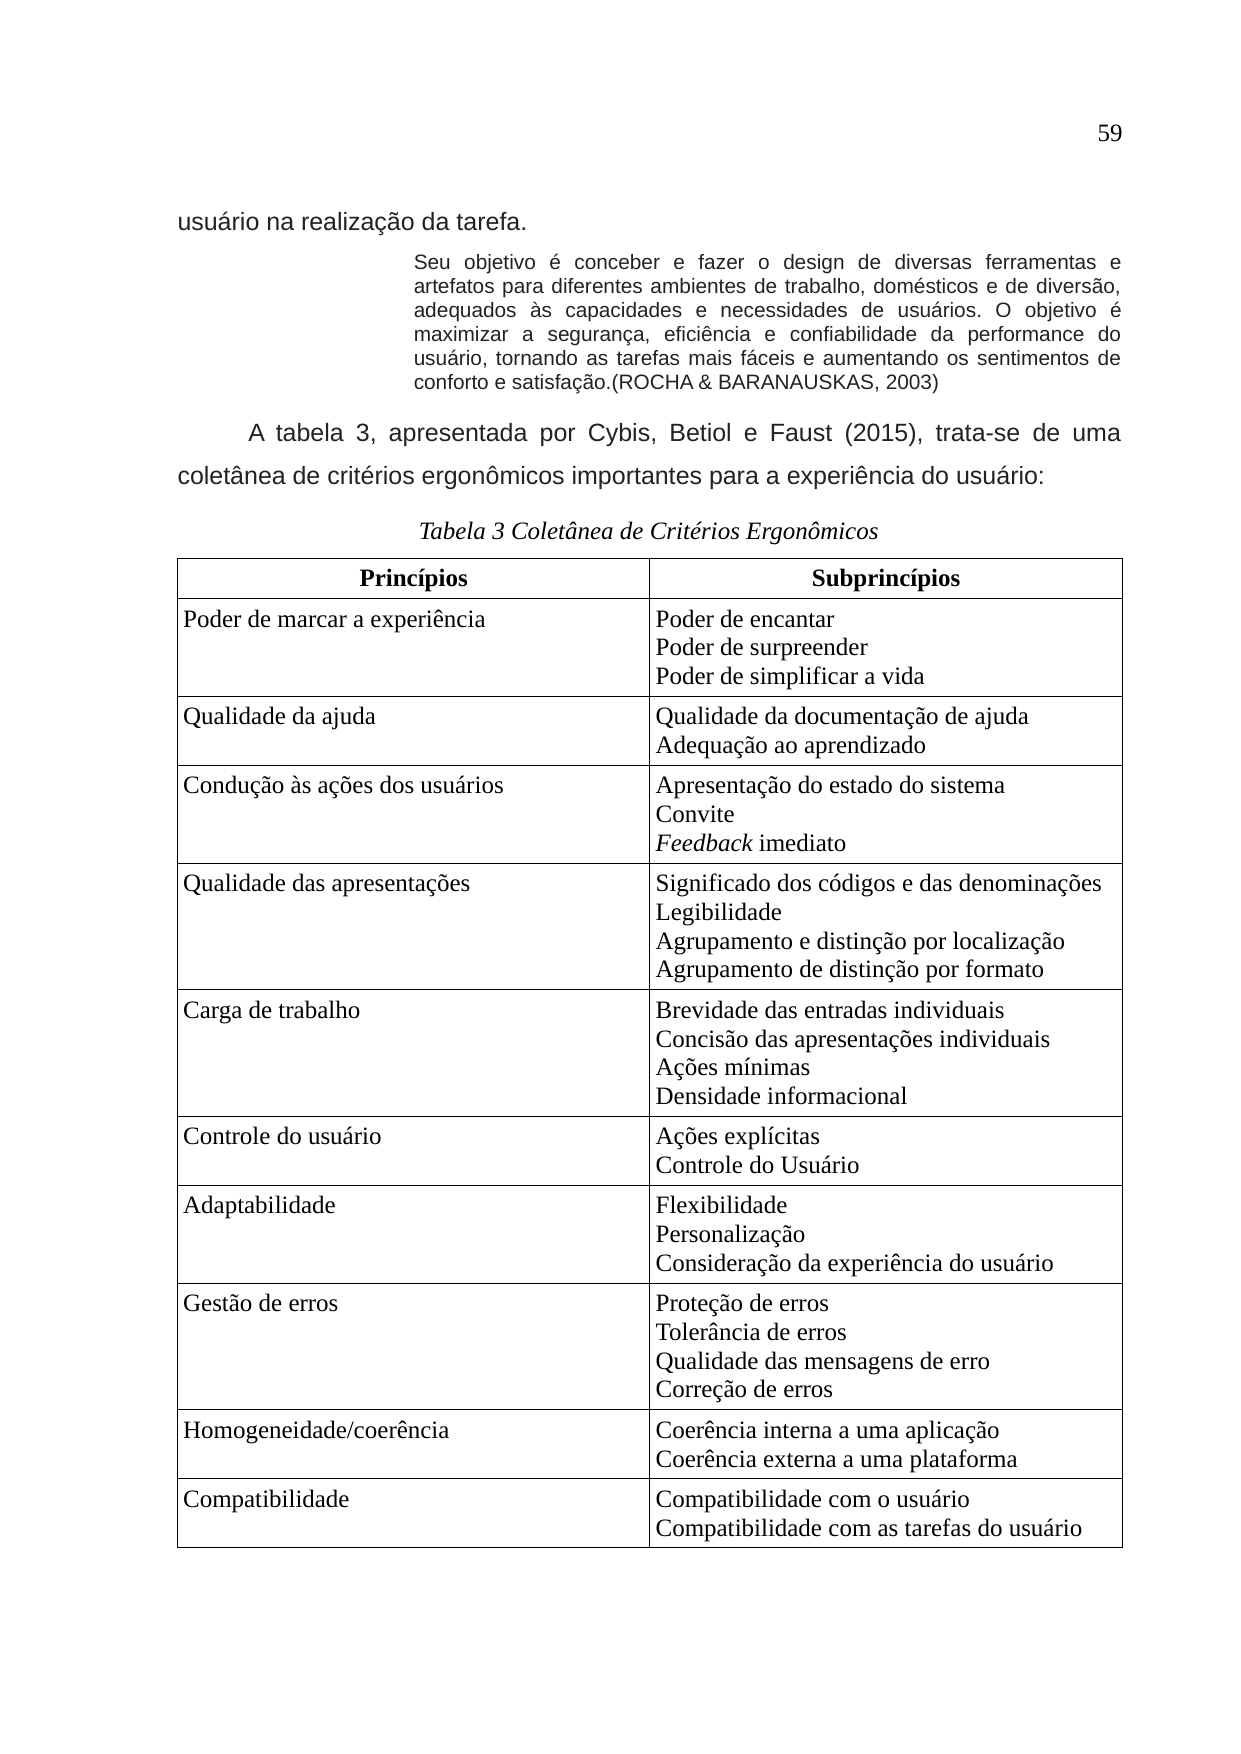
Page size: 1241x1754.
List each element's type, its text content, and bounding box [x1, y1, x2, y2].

table_cell Qualidade das apresentações [178, 864, 649, 989]
table_cell Brevidade das entradas individuais Concisão das apresentações individuais Ações mínimas Densidade informacional [650, 990, 1122, 1116]
table_cell Poder de encantar Poder de surpreender Poder de simplificar a vida [650, 599, 1122, 696]
text Seu objetivo é conceber e fazer o design de diversas ferramentas e artefatos para diferentes ambientes de trabalho, domésticos e de diversão, adequados às capacidades e necessidades de usuários. O objetivo é maximizar a segurança, eficiência e confiabilidade da performance do usuário, tornando as tarefas mais fáceis e aumentando os sentimentos de conforto e satisfação.(ROCHA & BARANAUSKAS, 2003) [413, 250, 1122, 393]
table_cell Gestão de erros [178, 1284, 649, 1409]
table_cell Condução às ações dos usuários [178, 766, 649, 862]
table_cell Poder de marcar a experiência [178, 599, 649, 696]
table_cell Homogeneidade/coerência [178, 1410, 649, 1478]
table_header Subprincípios [650, 559, 1122, 598]
table_cell Qualidade da documentação de ajuda Adequação ao aprendizado [650, 697, 1122, 765]
table_cell Proteção de erros Tolerância de erros Qualidade das mensagens de erro Correção de erros [650, 1284, 1122, 1409]
table_cell Flexibilidade Personalização Consideração da experiência do usuário [650, 1186, 1122, 1282]
text A tabela 3, apresentada por Cybis, Betiol e Faust (2015), trata-se de uma coletânea de critérios ergonômicos importantes para a experiência do usuário: [177, 417, 1122, 489]
text usuário na realização da tarefa. [177, 207, 1122, 235]
table_cell Apresentação do estado do sistema Convite Feedback imediato [650, 766, 1122, 862]
table_cell Significado dos códigos e das denominações Legibilidade Agrupamento e distinção por localização Agrupamento de distinção por formato [650, 864, 1122, 989]
text Tabela 3 Coletânea de Critérios Ergonômicos [177, 516, 1122, 545]
table_header Princípios [178, 559, 649, 598]
table_cell Ações explícitas Controle do Usuário [650, 1117, 1122, 1185]
table_cell Carga de trabalho [178, 990, 649, 1116]
table_cell Qualidade da ajuda [178, 697, 649, 765]
table_cell Coerência interna a uma aplicação Coerência externa a uma plataforma [650, 1410, 1122, 1478]
table_cell Compatibilidade com o usuário Compatibilidade com as tarefas do usuário [650, 1479, 1122, 1547]
table_cell Controle do usuário [178, 1117, 649, 1185]
table_cell Adaptabilidade [178, 1186, 649, 1282]
table_cell Compatibilidade [178, 1479, 649, 1547]
